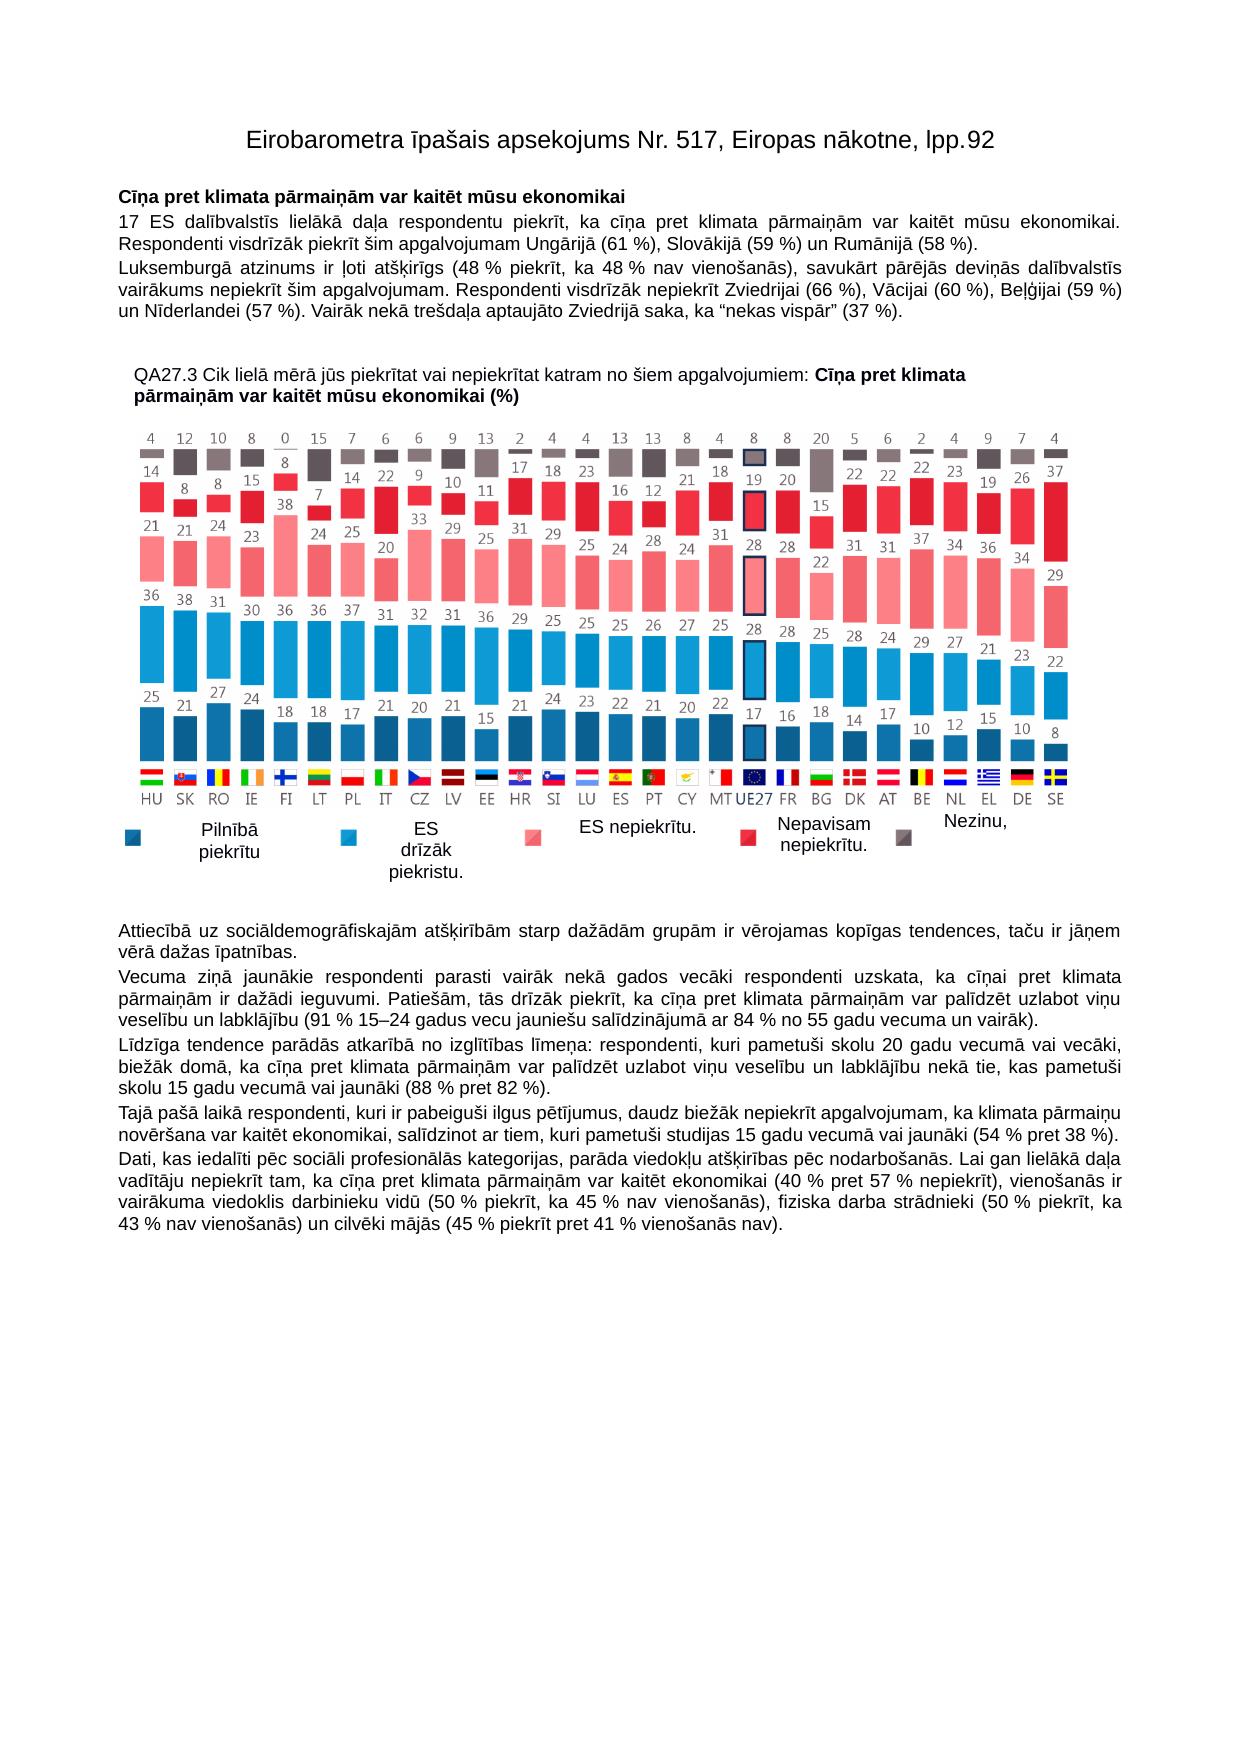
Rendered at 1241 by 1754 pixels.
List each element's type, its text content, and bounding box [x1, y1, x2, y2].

text Līdzīga tendence parādās atkarībā no izglītības līmeņa: respondenti, kuri pametuši skolu 20 gadu vecumā vai vecāki, biežāk domā, ka cīņa pret klimata pārmaiņām var palīdzēt uzlabot viņu veselību un labklājību nekā tie, kas pametuši skolu 15 gadu vecumā vai jaunāki (88 % pret 82 %). [118, 1034, 1122, 1099]
picture [781, 817, 788, 828]
text Dati, kas iedalīti pēc sociāli profesionālās kategorijas, parāda viedokļu atšķirības pēc nodarbošanās. Lai gan lielākā daļa vadītāju nepiekrīt tam, ka cīņa pret klimata pārmaiņām var kaitēt ekonomikai (40 % pret 57 % nepiekrīt), vienošanās ir vairākuma viedoklis darbinieku vidū (50 % piekrīt, ka 45 % nav vienošanās), fiziska darba strādnieki (50 % piekrīt, ka 43 % nav vienošanās) un cilvēki mājās (45 % piekrīt pret 41 % vienošanās nav). [118, 1148, 1122, 1234]
text Cīņa pret klimata pārmaiņām var kaitēt mūsu ekonomikai [118, 186, 1122, 208]
text Vecuma ziņā jaunākie respondenti parasti vairāk nekā gados vecāki respondenti uzskata, ka cīņai pret klimata pārmaiņām ir dažādi ieguvumi. Patiešām, tās drīzāk piekrīt, ka cīņa pret klimata pārmaiņām var palīdzēt uzlabot viņu veselību un labklājību (91 % 15–24 gadus vecu jauniešu salīdzinājumā ar 84 % no 55 gadu vecuma un vairāk). [118, 966, 1122, 1031]
text Tajā pašā laikā respondenti, kuri ir pabeiguši ilgus pētījumus, daudz biežāk nepiekrīt apgalvojumam, ka klimata pārmaiņu novēršana var kaitēt ekonomikai, salīdzinot ar tiem, kuri pametuši studijas 15 gadu vecumā vai jaunāki (54 % pret 38 %). [118, 1102, 1122, 1145]
text Attiecībā uz sociāldemogrāfiskajām atšķirībām starp dažādām grupām ir vērojamas kopīgas tendences, taču ir jāņem vērā dažas īpatnības. [118, 920, 1122, 963]
picture [118, 817, 921, 871]
text 17 ES dalībvalstīs lielākā daļa respondentu piekrīt, ka cīņa pret klimata pārmaiņām var kaitēt mūsu ekonomikai. Respondenti visdrīzāk piekrīt šim apgalvojumam Ungārijā (61 %), Slovākijā (59 %) un Rumānijā (58 %). [118, 211, 1122, 254]
picture [130, 428, 1075, 812]
text Luksemburgā atzinums ir ļoti atšķirīgs (48 % piekrīt, ka 48 % nav vienošanās), savukārt pārējās deviņās dalībvalstīs vairākums nepiekrīt šim apgalvojumam. Respondenti visdrīzāk nepiekrīt Zviedrijai (66 %), Vācijai (60 %), Beļģijai (59 %) un Nīderlandei (57 %). Vairāk nekā trešdaļa aptaujāto Zviedrijā saka, ka “nekas vispār” (37 %). [118, 257, 1122, 322]
